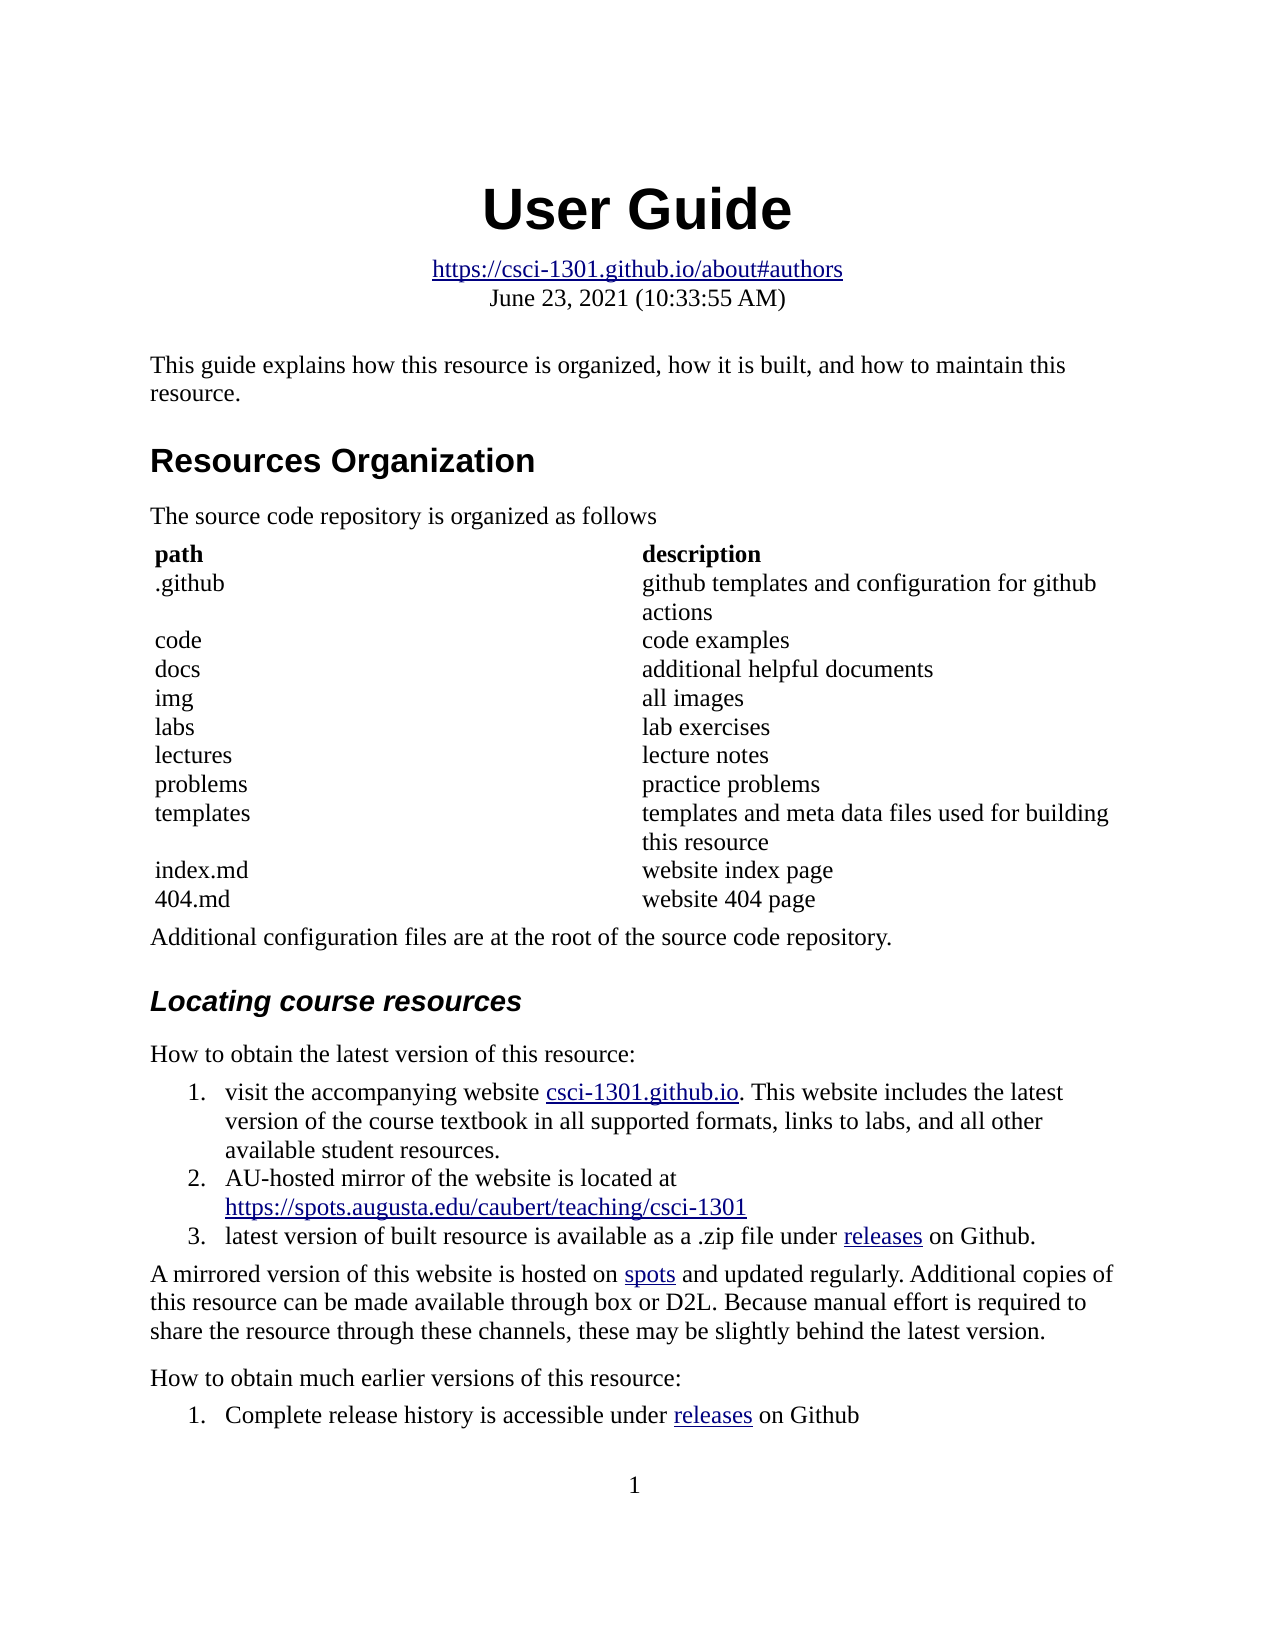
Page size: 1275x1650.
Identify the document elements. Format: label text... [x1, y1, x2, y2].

table_cell github templates and configuration for github actions [638, 568, 1125, 625]
title User Guide [150, 175, 1125, 242]
table_cell website 404 page [638, 884, 1125, 913]
text How to obtain much earlier versions of this resource: [150, 1363, 1125, 1392]
table_cell img [150, 683, 637, 712]
table_cell 404.md [150, 884, 637, 913]
table_cell lab exercises [638, 712, 1125, 740]
table_cell templates and meta data files used for building this resource [638, 798, 1125, 855]
table_cell code [150, 625, 637, 654]
subtitle Resources Organization [150, 441, 1125, 480]
text Additional configuration files are at the root of the source code repository. [150, 922, 1125, 951]
list visit the accompanying website csci-1301.github.io. This website includes the latest version of the course textbook in all supported formats, links to labs, and all other available student resources. [187, 1077, 1125, 1163]
table_cell lectures [150, 740, 637, 769]
table_cell website index page [638, 855, 1125, 884]
table_cell docs [150, 654, 637, 683]
text https://csci-1301.github.io/about#authors [150, 254, 1125, 283]
text This guide explains how this resource is organized, how it is built, and how to maintain this resource. [150, 350, 1125, 407]
table_cell practice problems [638, 769, 1125, 798]
text How to obtain the latest version of this resource: [150, 1039, 1125, 1068]
text A mirrored version of this website is hosted on spots and updated regularly. Additional copies of this resource can be made available through box or D2L. Because manual effort is required to share the resource through these channels, these may be slightly behind the latest version. [150, 1259, 1125, 1345]
table_cell templates [150, 798, 637, 855]
list AU-hosted mirror of the website is located at https://spots.augusta.edu/caubert/teaching/csci-1301 [187, 1163, 1125, 1221]
table_cell code examples [638, 625, 1125, 654]
table_cell problems [150, 769, 637, 798]
table_header description [638, 539, 1125, 568]
text June 23, 2021 (10:33:55 AM) [150, 283, 1125, 312]
text The source code repository is organized as follows [150, 501, 1125, 530]
table_cell all images [638, 683, 1125, 712]
table_cell labs [150, 712, 637, 740]
table_cell lecture notes [638, 740, 1125, 769]
table_cell index.md [150, 855, 637, 884]
subtitle Locating course resources [150, 984, 1125, 1018]
list latest version of built resource is available as a .zip file under releases on Github. [187, 1221, 1125, 1250]
table_header path [150, 539, 637, 568]
table_cell .github [150, 568, 637, 625]
list Complete release history is accessible under releases on Github [187, 1401, 1125, 1429]
table_cell additional helpful documents [638, 654, 1125, 683]
